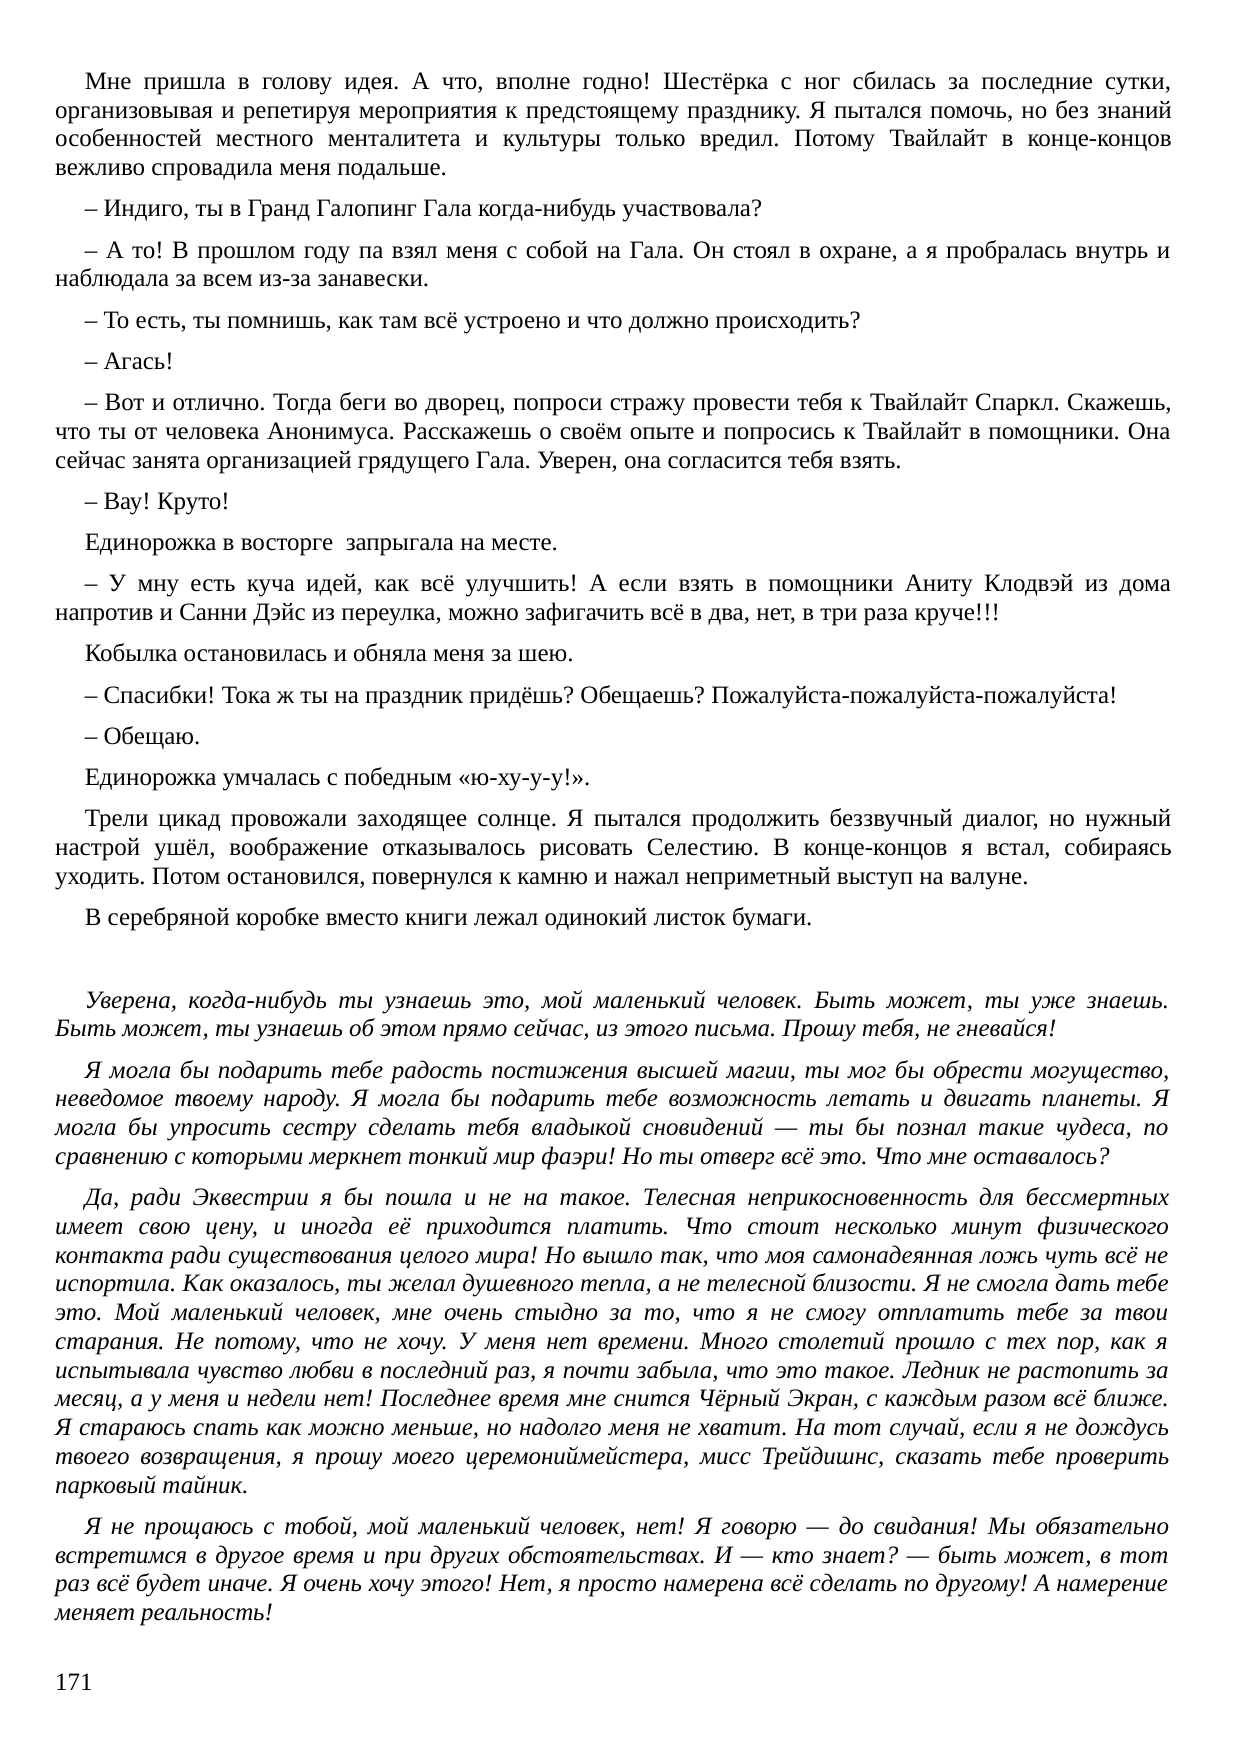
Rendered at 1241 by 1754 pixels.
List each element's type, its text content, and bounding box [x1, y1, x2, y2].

text – То есть, ты помнишь, как там всё устроено и что должно происходить? [55, 305, 1173, 333]
text Я могла бы подарить тебе радость постижения высшей магии, ты мог бы обрести могущество, неведомое твоему народу. Я могла бы подарить тебе возможность летать и двигать планеты. Я могла бы упросить сестру сделать тебя владыкой сновидений — ты бы познал такие чудеса, по сравнению с которыми меркнет тонкий мир фаэри! Но ты отверг всё это. Что мне оставалось? [55, 1055, 1173, 1170]
text Да, ради Эквестрии я бы пошла и не на такое. Телесная неприкосновенность для бессмертных имеет свою цену, и иногда её приходится платить. Что стоит несколько минут физического контакта ради существования целого мира! Но вышло так, что моя самонадеянная ложь чуть всё не испортила. Как оказалось, ты желал душевного тепла, а не телесной близости. Я не смогла дать тебе это. Мой маленький человек, мне очень стыдно за то, что я не смогу отплатить тебе за твои старания. Не потому, что не хочу. У меня нет времени. Много столетий прошло с тех пор, как я испытывала чувство любви в последний раз, я почти забыла, что это такое. Ледник не растопить за месяц, а у меня и недели нет! Последнее время мне снится Чёрный Экран, с каждым разом всё ближе. Я стараюсь спать как можно меньше, но надолго меня не хватит. На тот случай, если я не дождусь твоего возвращения, я прошу моего церемониймейстера, мисс Трейдишнс, сказать тебе проверить парковый тайник. [55, 1182, 1173, 1498]
text Кобылка остановилась и обняла меня за шею. [55, 638, 1173, 667]
text Трели цикад провожали заходящее солнце. Я пытался продолжить беззвучный диалог, но нужный настрой ушёл, воображение отказывалось рисовать Селестию. В конце-концов я встал, собираясь уходить. Потом остановился, повернулся к камню и нажал неприметный выступ на валуне. [55, 803, 1173, 890]
text Мне пришла в голову идея. А что, вполне годно! Шестёрка с ног сбилась за последние сутки, организовывая и репетируя мероприятия к предстоящему празднику. Я пытался помочь, но без знаний особенностей местного менталитета и культуры только вредил. Потому Твайлайт в конце-концов вежливо спровадила меня подальше. [55, 66, 1173, 181]
text – Вот и отлично. Тогда беги во дворец, попроси стражу провести тебя к Твайлайт Спаркл. Скажешь, что ты от человека Анонимуса. Расскажешь о своём опыте и попросись к Твайлайт в помощники. Она сейчас занята организацией грядущего Гала. Уверен, она согласится тебя взять. [55, 387, 1173, 473]
text Единорожка в восторге запрыгала на месте. [55, 527, 1173, 556]
text Единорожка умчалась с победным «ю-ху-у-у!». [55, 762, 1173, 791]
text – А то! В прошлом году па взял меня с собой на Гала. Он стоял в охране, а я пробралась внутрь и наблюдала за всем из-за занавески. [55, 235, 1173, 292]
text – Спасибки! Тока ж ты на праздник придёшь? Обещаешь? Пожалуйста-пожалуйста-пожалуйста! [55, 680, 1173, 708]
text – Агась! [55, 346, 1173, 375]
text В серебряной коробке вместо книги лежал одинокий листок бумаги. [55, 902, 1173, 931]
text – У мну есть куча идей, как всё улучшить! А если взять в помощники Аниту Клодвэй из дома напротив и Санни Дэйс из переулка, можно зафигачить всё в два, нет, в три раза круче!!! [55, 568, 1173, 626]
text Уверена, когда-нибудь ты узнаешь это, мой маленький человек. Быть может, ты уже знаешь. Быть может, ты узнаешь об этом прямо сейчас, из этого письма. Прошу тебя, не гневайся! [55, 985, 1173, 1042]
text Я не прощаюсь с тобой, мой маленький человек, нет! Я говорю — до свидания! Мы обязательно встретимся в другое время и при других обстоятельствах. И — кто знает? — быть может, в тот раз всё будет иначе. Я очень хочу этого! Нет, я просто намерена всё сделать по другому! А намерение меняет реальность! [55, 1511, 1173, 1626]
text – Вау! Круто! [55, 486, 1173, 515]
text – Обещаю. [55, 721, 1173, 750]
text – Индиго, ты в Гранд Галопинг Гала когда-нибудь участвовала? [55, 193, 1173, 222]
